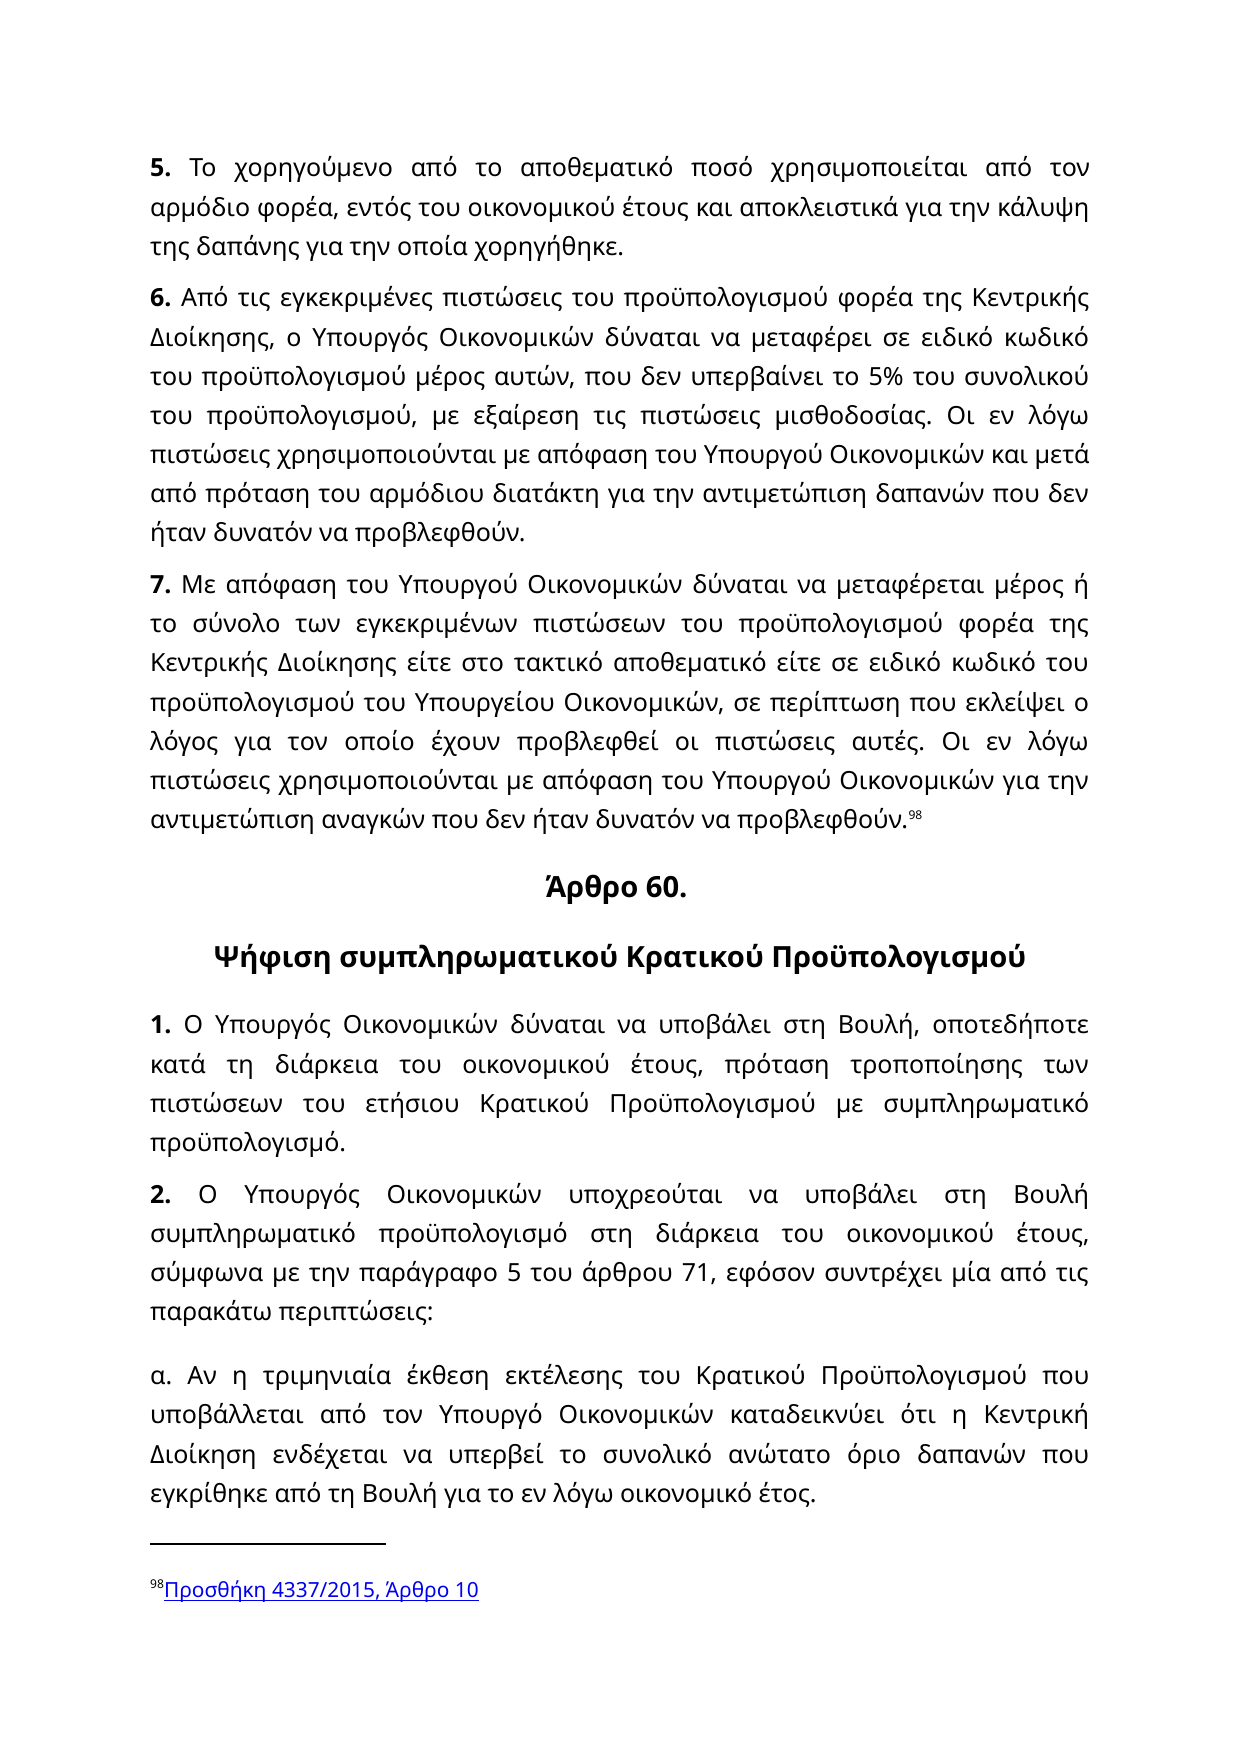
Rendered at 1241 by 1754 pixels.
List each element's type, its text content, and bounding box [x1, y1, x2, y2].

text 7. Με απόφαση του Υπουργού Οικονομικών δύναται να μεταφέρεται μέρος ή το σύνολο των εγκεκριμένων πιστώσεων του προϋπολογισμού φορέα της Κεντρικής Διοίκησης είτε στο τακτικό αποθεματικό είτε σε ειδικό κωδικό του προϋπολογισμού του Υπουργείου Οικονομικών, σε περίπτωση που εκλείψει ο λόγος για τον οποίο έχουν προβλεφθεί οι πιστώσεις αυτές. Οι εν λόγω πιστώσεις χρησιμοποιούνται με απόφαση του Υπουργού Οικονομικών για την αντιμετώπιση αναγκών που δεν ήταν δυνατόν να προβλεφθούν. [150, 567, 1090, 836]
text 5. Το χορηγούμενο από το αποθεματικό ποσό χρη­σιμοποιείται από τον αρμόδιο φορέα, εντός του οικονομικού έτους και αποκλειστικά για την κάλυψη της δαπάνης για την οποία χορηγήθηκε. [150, 150, 1090, 262]
subtitle Ψήφιση συμπληρωματικού Κρατικού Προϋπολογισμού [150, 936, 1090, 976]
text 6. Από τις εγκεκριμένες πιστώσεις του προϋπολογισμού φορέα της Κεντρικής Διοίκησης, ο Υπουργός Οικονομικών δύναται να μεταφέρει σε ειδικό κωδικό του προϋπολογισμού μέρος αυτών, που δεν υπερβαίνει το 5% του συνολικού του προϋπολογισμού, με εξαίρεση τις πιστώσεις μισθοδοσίας. Οι εν λόγω πιστώσεις χρησιμοποιούνται με απόφαση του Υπουργού Οικονομικών και μετά από πρόταση του αρμόδιου διατάκτη για την αντιμετώπιση δαπανών που δεν ήταν δυνατόν να προβλεφθούν. [150, 280, 1090, 549]
text 1. Ο Υπουργός Οικονομικών δύναται να υποβάλει στη Βουλή, οποτεδήποτε κατά τη διάρκεια του οικονομικού έτους, πρόταση τροποποίησης των πιστώσεων του ετήσιου Κρατικού Προϋπολογισμού με συμπληρωματικό προϋπολογισμό. [150, 1007, 1090, 1159]
text 2. Ο Υπουργός Οικονομικών υποχρεούται να υποβάλει στη Βουλή συμπληρωματικό προϋπολογισμό στη διάρκεια του οικονομικού έτους, σύμφωνα με την παράγραφο 5 του άρθρου 71, εφόσον συντρέχει μία από τις παρακάτω περιπτώσεις: [150, 1176, 1090, 1328]
subtitle Άρθρο 60. [150, 866, 1090, 906]
text α. Αν η τριμηνιαία έκθεση εκτέλεσης του Κρατικού Προϋπολογισμού που υποβάλλεται από τον Υπουργό Οικονομικών καταδεικνύει ότι η Κεντρική Διοίκηση ενδέχεται να υπερβεί το συνολικό ανώτατο όριο δαπανών που εγκρίθηκε από τη Βουλή για το εν λόγω οικονομικό έτος. [150, 1358, 1090, 1509]
text Προσθήκη 4337/2015, Άρθρο 10 [150, 1576, 1090, 1604]
